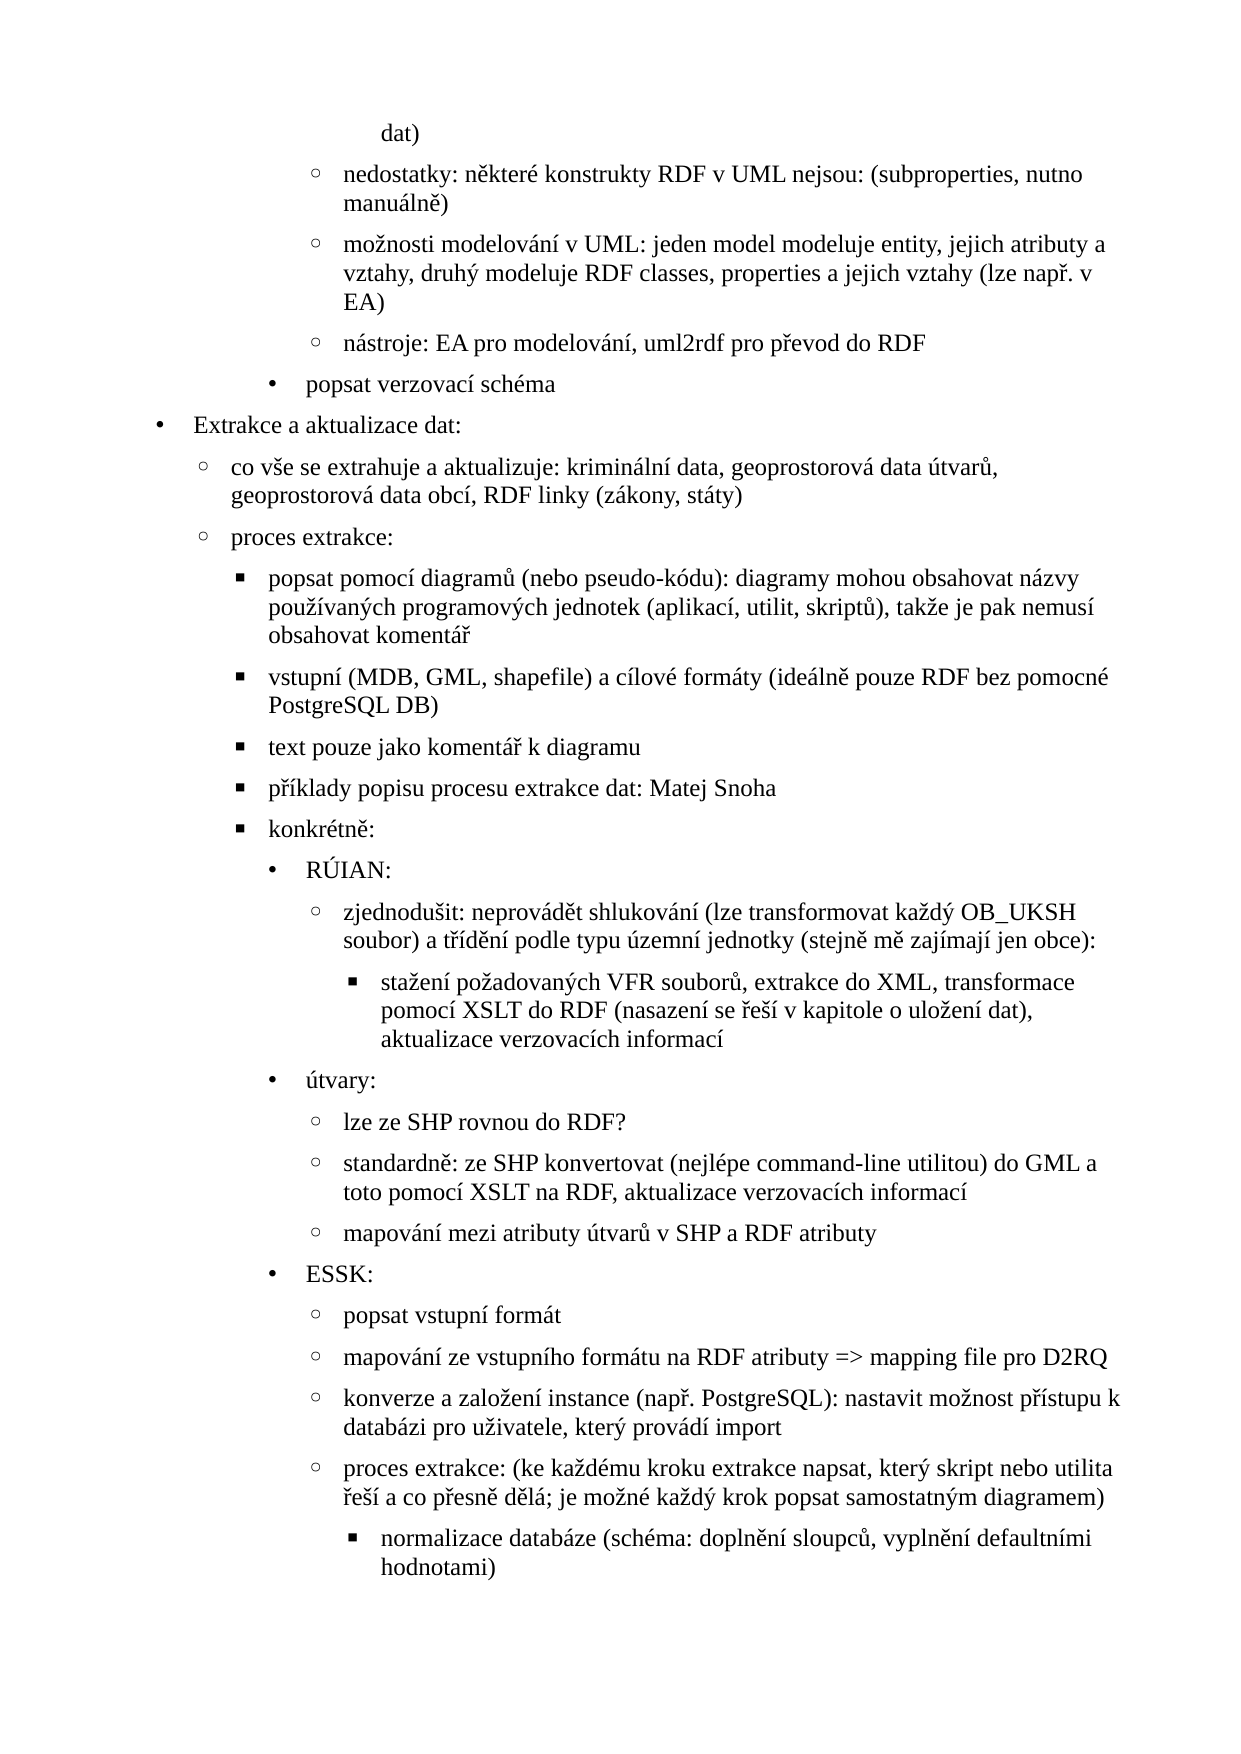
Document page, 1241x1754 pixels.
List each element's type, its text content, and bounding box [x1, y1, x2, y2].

list popsat vstupní formát [306, 1301, 1122, 1329]
list normalizace databáze (schéma: doplnění sloupců, vyplnění defaultními hodnotami) [343, 1523, 1122, 1581]
list konkrétně: [231, 814, 1122, 843]
list standardně: ze SHP konvertovat (nejlépe command-line utilitou) do GML a toto pomocí XSLT na RDF, aktualizace verzovacích informací [306, 1148, 1122, 1206]
list útvary: [268, 1066, 1122, 1094]
list lze ze SHP rovnou do RDF? [306, 1107, 1122, 1136]
list mapování ze vstupního formátu na RDF atributy => mapping file pro D2RQ [306, 1342, 1122, 1371]
list příklady popisu procesu extrakce dat: Matej Snoha [231, 773, 1122, 802]
list nedostatky: některé konstrukty RDF v UML nejsou: (subproperties, nutno manuálně) [306, 159, 1122, 217]
list stažení požadovaných VFR souborů, extrakce do XML, transformace pomocí XSLT do RDF (nasazení se řeší v kapitole o uložení dat), aktualizace verzovacích informací [343, 967, 1122, 1053]
list proces extrakce: [193, 522, 1122, 551]
list co vše se extrahuje a aktualizuje: kriminální data, geoprostorová data útvarů, geoprostorová data obcí, RDF linky (zákony, státy) [193, 452, 1122, 509]
list mapování mezi atributy útvarů v SHP a RDF atributy [306, 1218, 1122, 1247]
list vstupní (MDB, GML, shapefile) a cílové formáty (ideálně pouze RDF bez pomocné PostgreSQL DB) [231, 662, 1122, 719]
list proces extrakce: (ke každému kroku extrakce napsat, který skript nebo utilita řeší a co přesně dělá; je možné každý krok popsat samostatným diagramem) [306, 1453, 1122, 1511]
list Extrakce a aktualizace dat: [156, 411, 1122, 439]
list RÚIAN: [268, 856, 1122, 884]
list konverze a založení instance (např. PostgreSQL): nastavit možnost přístupu k databázi pro uživatele, který provádí import [306, 1383, 1122, 1441]
list zjednodušit: neprovádět shlukování (lze transformovat každý OB_UKSH soubor) a třídění podle typu územní jednotky (stejně mě zajímají jen obce): [306, 897, 1122, 954]
list možnosti modelování v UML: jeden model modeluje entity, jejich atributy a vztahy, druhý modeluje RDF classes, properties a jejich vztahy (lze např. v EA) [306, 229, 1122, 316]
list nástroje: EA pro modelování, uml2rdf pro převod do RDF [306, 328, 1122, 357]
list popsat verzovací schéma [268, 369, 1122, 398]
list text pouze jako komentář k diagramu [231, 732, 1122, 761]
list ESSK: [268, 1259, 1122, 1288]
list dat) [343, 118, 1122, 147]
list popsat pomocí diagramů (nebo pseudo-kódu): diagramy mohou obsahovat názvy používaných programových jednotek (aplikací, utilit, skriptů), takže je pak nemusí obsahovat komentář [231, 563, 1122, 649]
